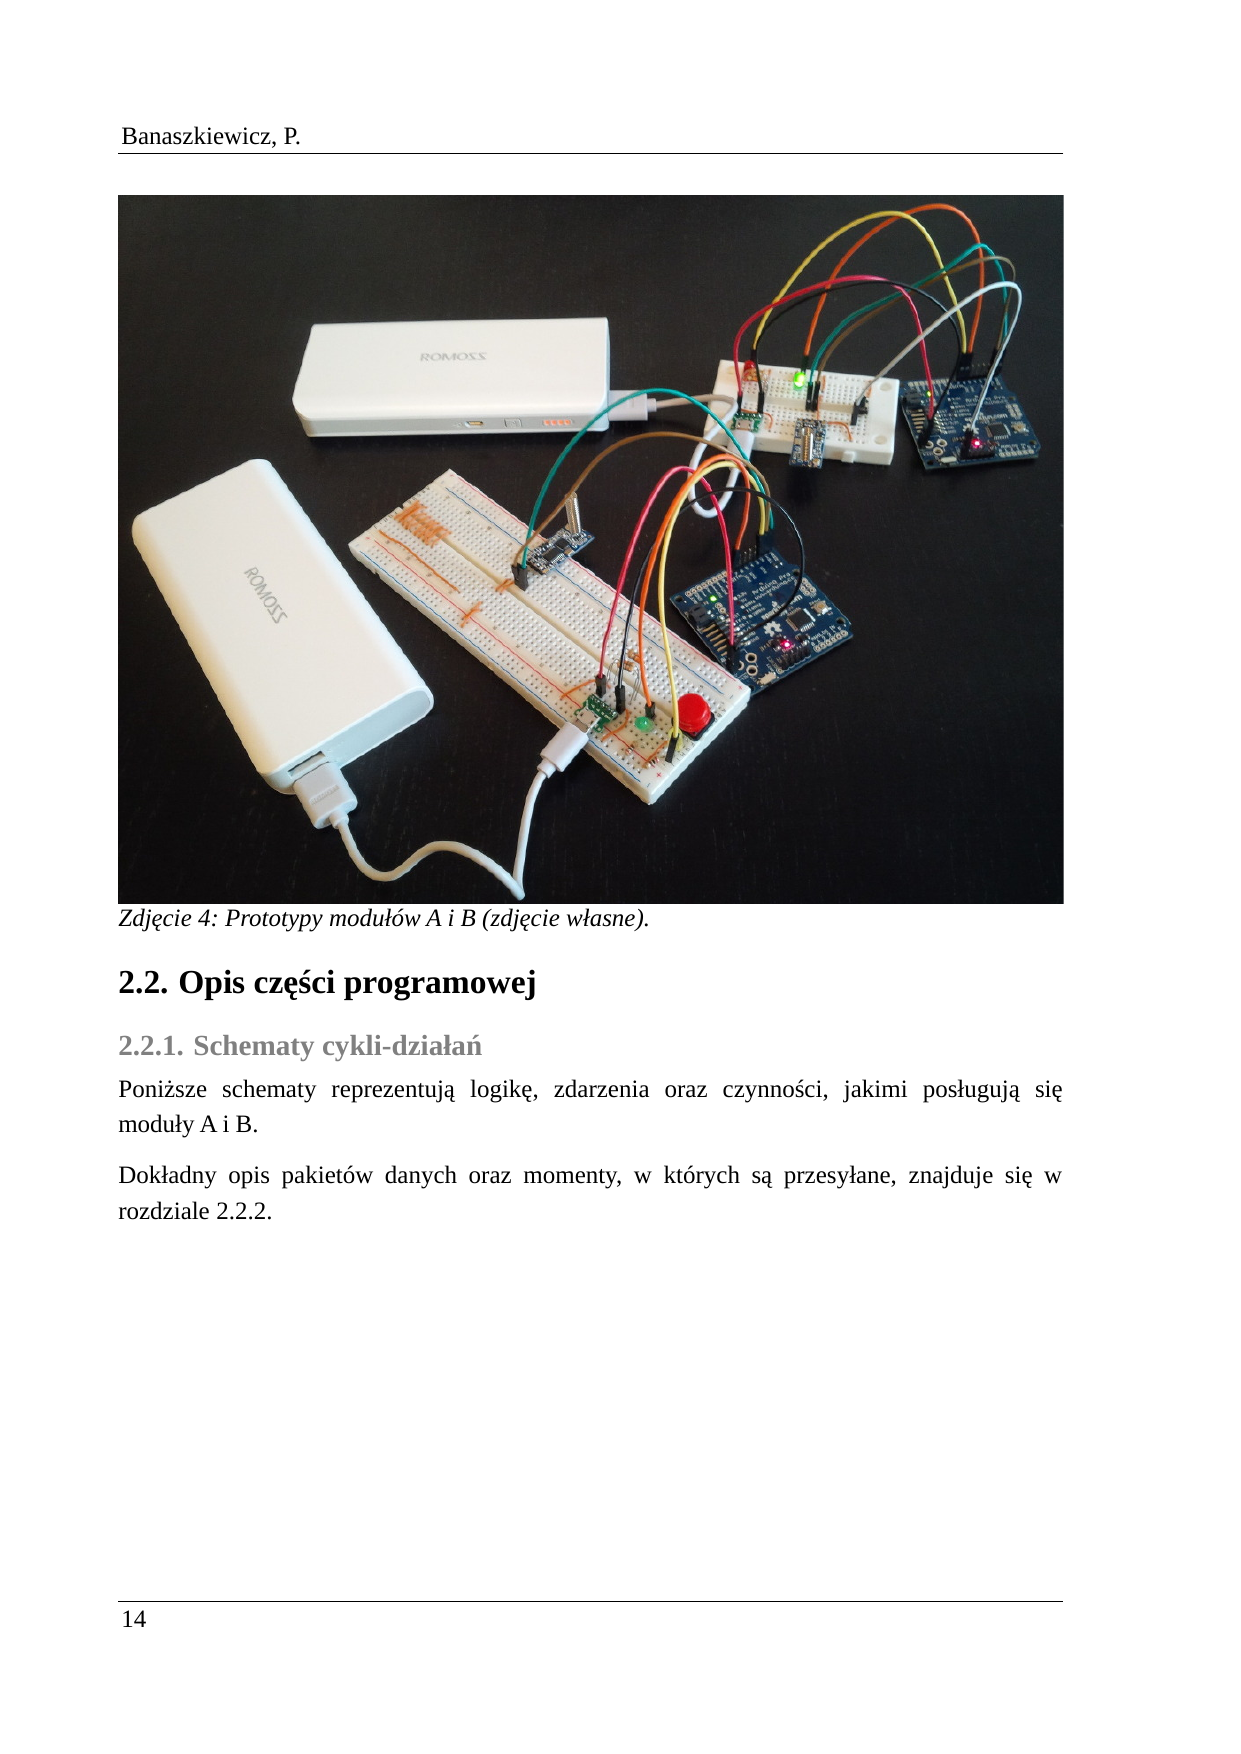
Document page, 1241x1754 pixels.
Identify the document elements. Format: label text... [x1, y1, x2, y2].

text Poniższe schematy reprezentują logikę, zdarzenia oraz czynności, jakimi posługują się moduły A i B. [118, 1074, 1063, 1138]
subtitle Opis części programowej [118, 932, 1063, 1001]
subtitle [118, 183, 1063, 195]
subtitle Schematy cykli-działań [118, 1028, 1063, 1061]
text Zdjęcie 4: Prototypy modułów A i B (zdjęcie własne). [118, 904, 1063, 932]
text Dokładny opis pakietów danych oraz momenty, w których są przesyłane, znajduje się w rozdziale 2.2.2. [118, 1160, 1063, 1225]
picture [118, 195, 1064, 904]
